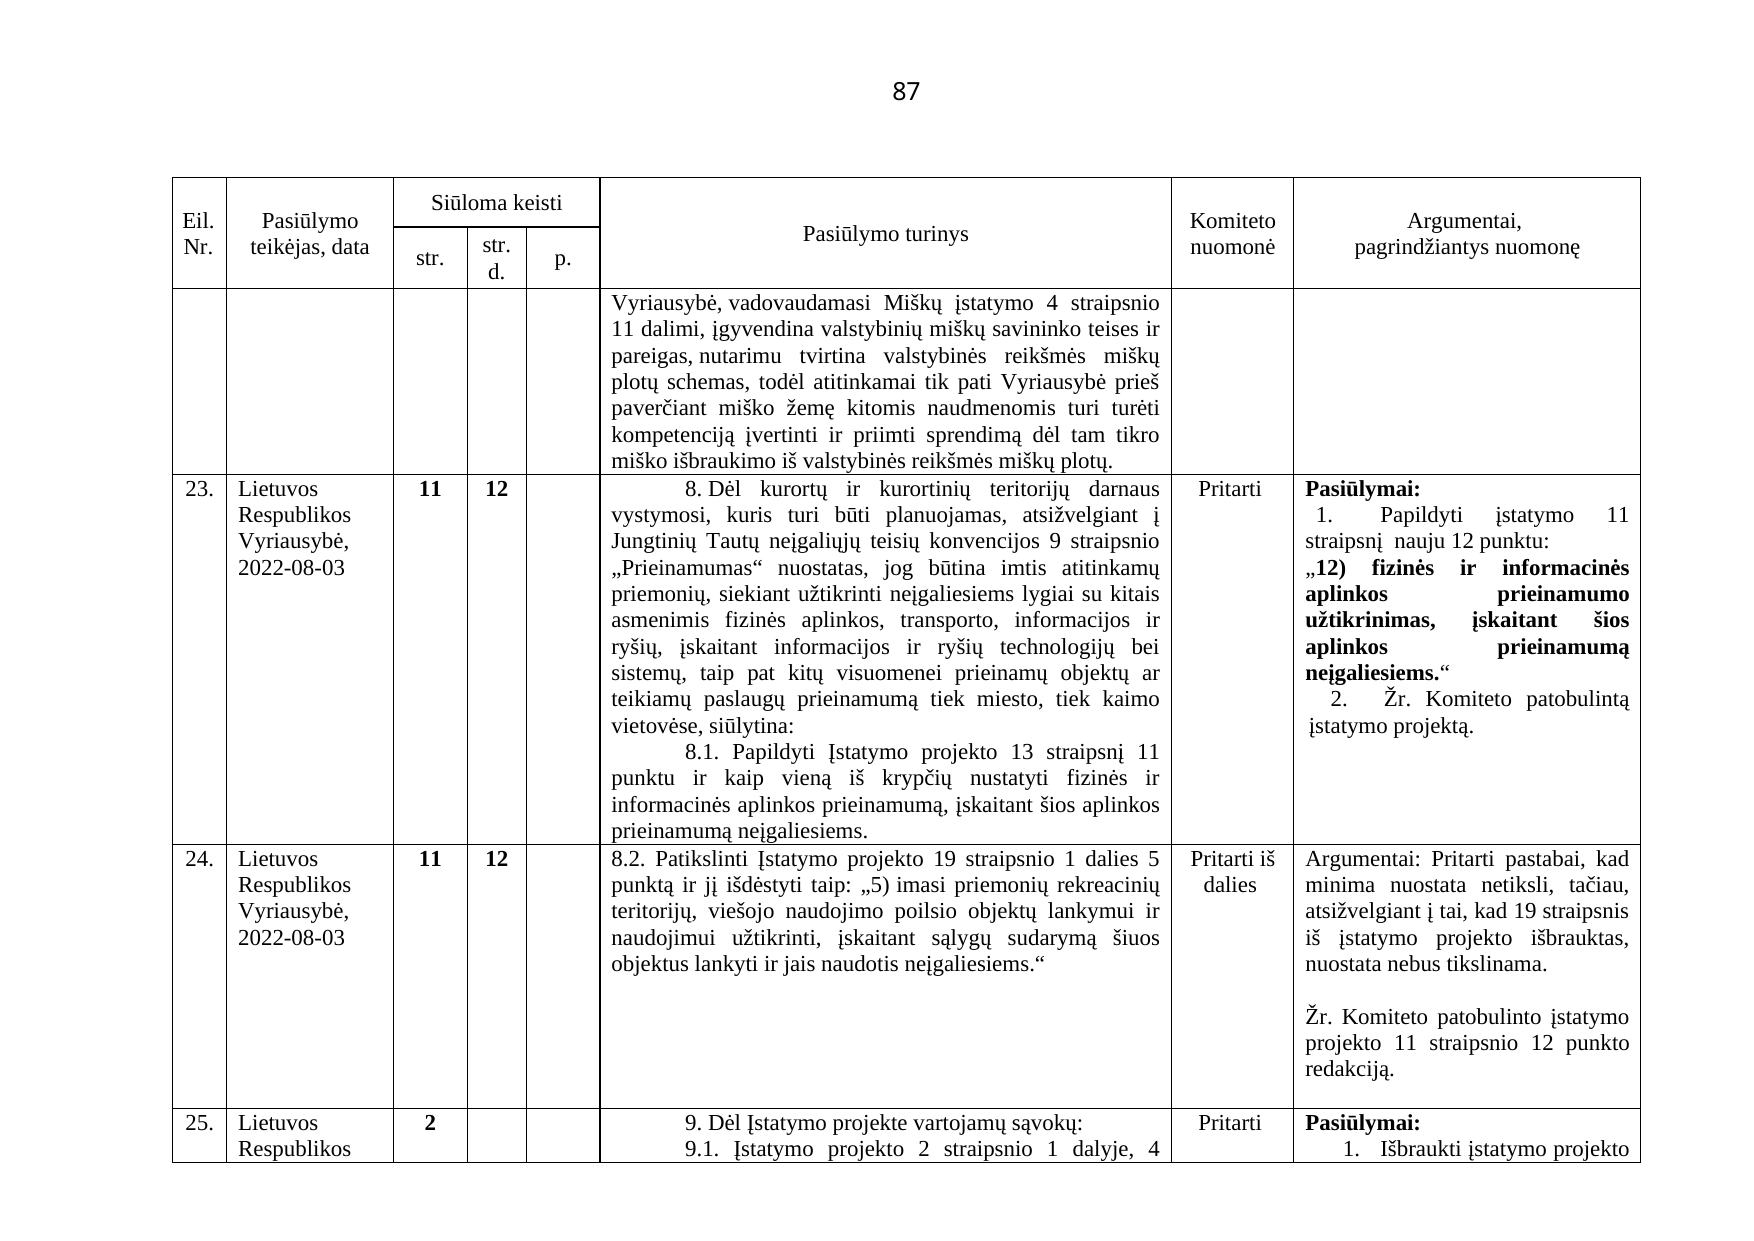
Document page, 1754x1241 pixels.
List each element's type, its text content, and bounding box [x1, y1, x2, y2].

table_cell [527, 475, 599, 843]
table_cell Pritarti iš dalies [1172, 845, 1293, 1108]
table_header Komiteto nuomonė [1172, 178, 1293, 288]
table_cell [527, 845, 599, 1108]
table_cell Pritarti [1172, 475, 1293, 843]
table_cell [1294, 289, 1640, 473]
table_cell Pasiūlymai: Išbraukti įstatymo projekto [1294, 1109, 1640, 1162]
table_cell [227, 289, 393, 473]
table_cell Vyriausybė, vadovaudamasi Miškų įstatymo 4 straipsnio 11 dalimi, įgyvendina valstybinių miškų savininko teises ir pareigas, nutarimu tvirtina valstybinės reikšmės miškų plotų schemas, todėl atitinkamai tik pati Vyriausybė prieš paverčiant miško žemę kitomis naudmenomis turi turėti kompetenciją įvertinti ir priimti sprendimą dėl tam tikro miško išbraukimo iš valstybinės reikšmės miškų plotų. [601, 289, 1171, 473]
table_cell Argumentai: Pritarti pastabai, kad minima nuostata netiksli, tačiau, atsižvelgiant į tai, kad 19 straipsnis iš įstatymo projekto išbrauktas, nuostata nebus tikslinama. Žr. Komiteto patobulinto įstatymo projekto 11 straipsnio 12 punkto redakciją. [1294, 845, 1640, 1108]
table_header Siūloma keisti [394, 178, 599, 226]
table_cell 9. Dėl Įstatymo projekte vartojamų sąvokų: 9.1. Įstatymo projekto 2 straipsnio 1 dalyje, 4 [601, 1109, 1171, 1162]
table_cell Pasiūlymai: Papildyti įstatymo 11 straipsnį nauju 12 punktu: „12) fizinės ir informacinės aplinkos prieinamumo užtikrinimas, įskaitant šios aplinkos prieinamumą neįgaliesiems.“ Žr. Komiteto patobulintą įstatymo projektą. [1294, 475, 1640, 843]
table_cell Pritarti [1172, 1109, 1293, 1162]
table_cell 23. [173, 475, 226, 843]
table_cell str. [394, 228, 467, 288]
table_cell [468, 289, 526, 473]
table_header Pasiūlymo turinys [601, 178, 1171, 288]
table_header Eil. Nr. [173, 178, 226, 288]
table_cell 25. [173, 1109, 226, 1162]
table_cell 12 [468, 845, 526, 1108]
table_cell [394, 289, 467, 473]
table_cell [1172, 289, 1293, 473]
table_cell [468, 1109, 526, 1162]
table_cell [527, 289, 599, 473]
table_cell 24. [173, 845, 226, 1108]
table_cell 11 [394, 845, 467, 1108]
table_cell p. [527, 228, 599, 288]
table_header Argumentai, pagrindžiantys nuomonę [1294, 178, 1640, 288]
table_header Pasiūlymo teikėjas, data [227, 178, 393, 288]
table_cell 11 [394, 475, 467, 843]
table_cell Lietuvos Respublikos Vyriausybė, 2022-08-03 [227, 475, 393, 843]
table_cell 2 [394, 1109, 467, 1162]
table_cell str. d. [468, 228, 526, 288]
table_cell [527, 1109, 599, 1162]
table_cell 8. Dėl kurortų ir kurortinių teritorijų darnaus vystymosi, kuris turi būti planuojamas, atsižvelgiant į Jungtinių Tautų neįgaliųjų teisių konvencijos 9 straipsnio „Prieinamumas“ nuostatas, jog būtina imtis atitinkamų priemonių, siekiant užtikrinti neįgaliesiems lygiai su kitais asmenimis fizinės aplinkos, transporto, informacijos ir ryšių, įskaitant informacijos ir ryšių technologijų bei sistemų, taip pat kitų visuomenei prieinamų objektų ar teikiamų paslaugų prieinamumą tiek miesto, tiek kaimo vietovėse, siūlytina: 8.1. Papildyti Įstatymo projekto 13 straipsnį 11 punktu ir kaip vieną iš krypčių nustatyti fizinės ir informacinės aplinkos prieinamumą, įskaitant šios aplinkos prieinamumą neįgaliesiems. [601, 475, 1171, 843]
table_cell 8.2. Patikslinti Įstatymo projekto 19 straipsnio 1 dalies 5 punktą ir jį išdėstyti taip: „5) imasi priemonių rekreacinių teritorijų, viešojo naudojimo poilsio objektų lankymui ir naudojimui užtikrinti, įskaitant sąlygų sudarymą šiuos objektus lankyti ir jais naudotis neįgaliesiems.“ [601, 845, 1171, 1108]
table_cell 12 [468, 475, 526, 843]
table_cell [173, 289, 226, 473]
table_cell Lietuvos Respublikos [227, 1109, 393, 1162]
table_cell Lietuvos Respublikos Vyriausybė, 2022-08-03 [227, 845, 393, 1108]
